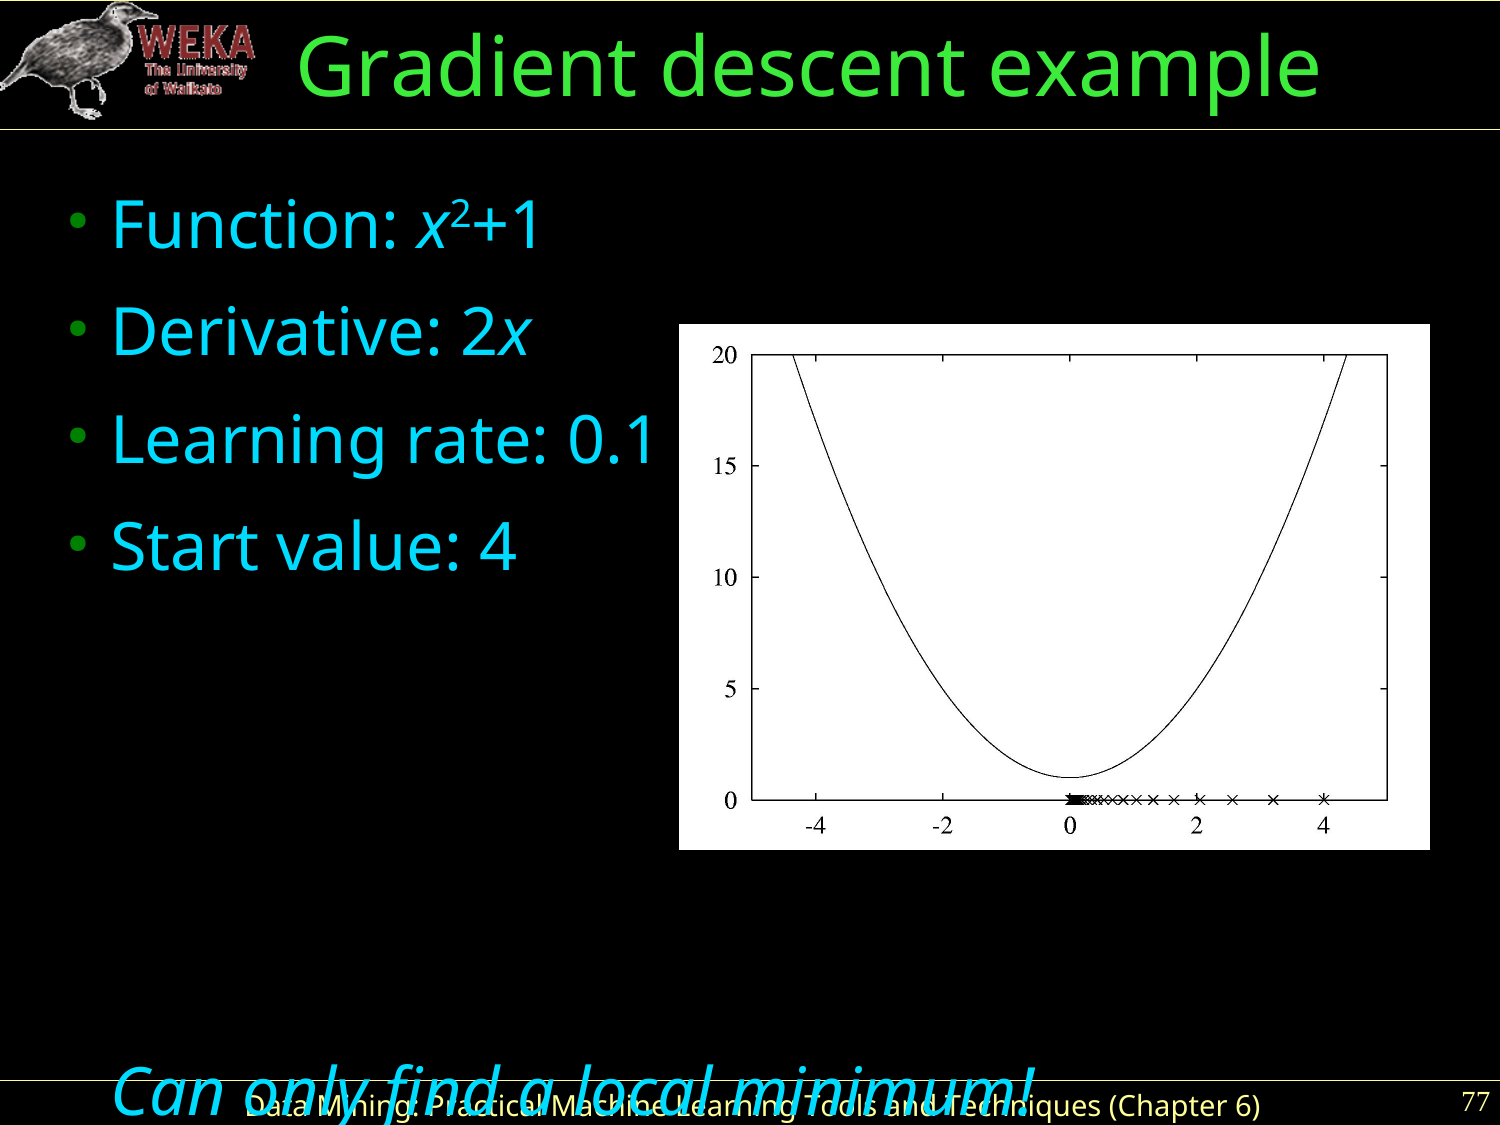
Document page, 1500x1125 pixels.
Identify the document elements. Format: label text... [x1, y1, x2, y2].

title Gradient descent example [295, 0, 1486, 159]
picture [679, 324, 1430, 850]
picture [0, 1, 266, 129]
list Function: x2+1 Derivative: 2x Learning rate: 0.1 Start value: 4 Can only find a local minimum! [67, 177, 1418, 1093]
